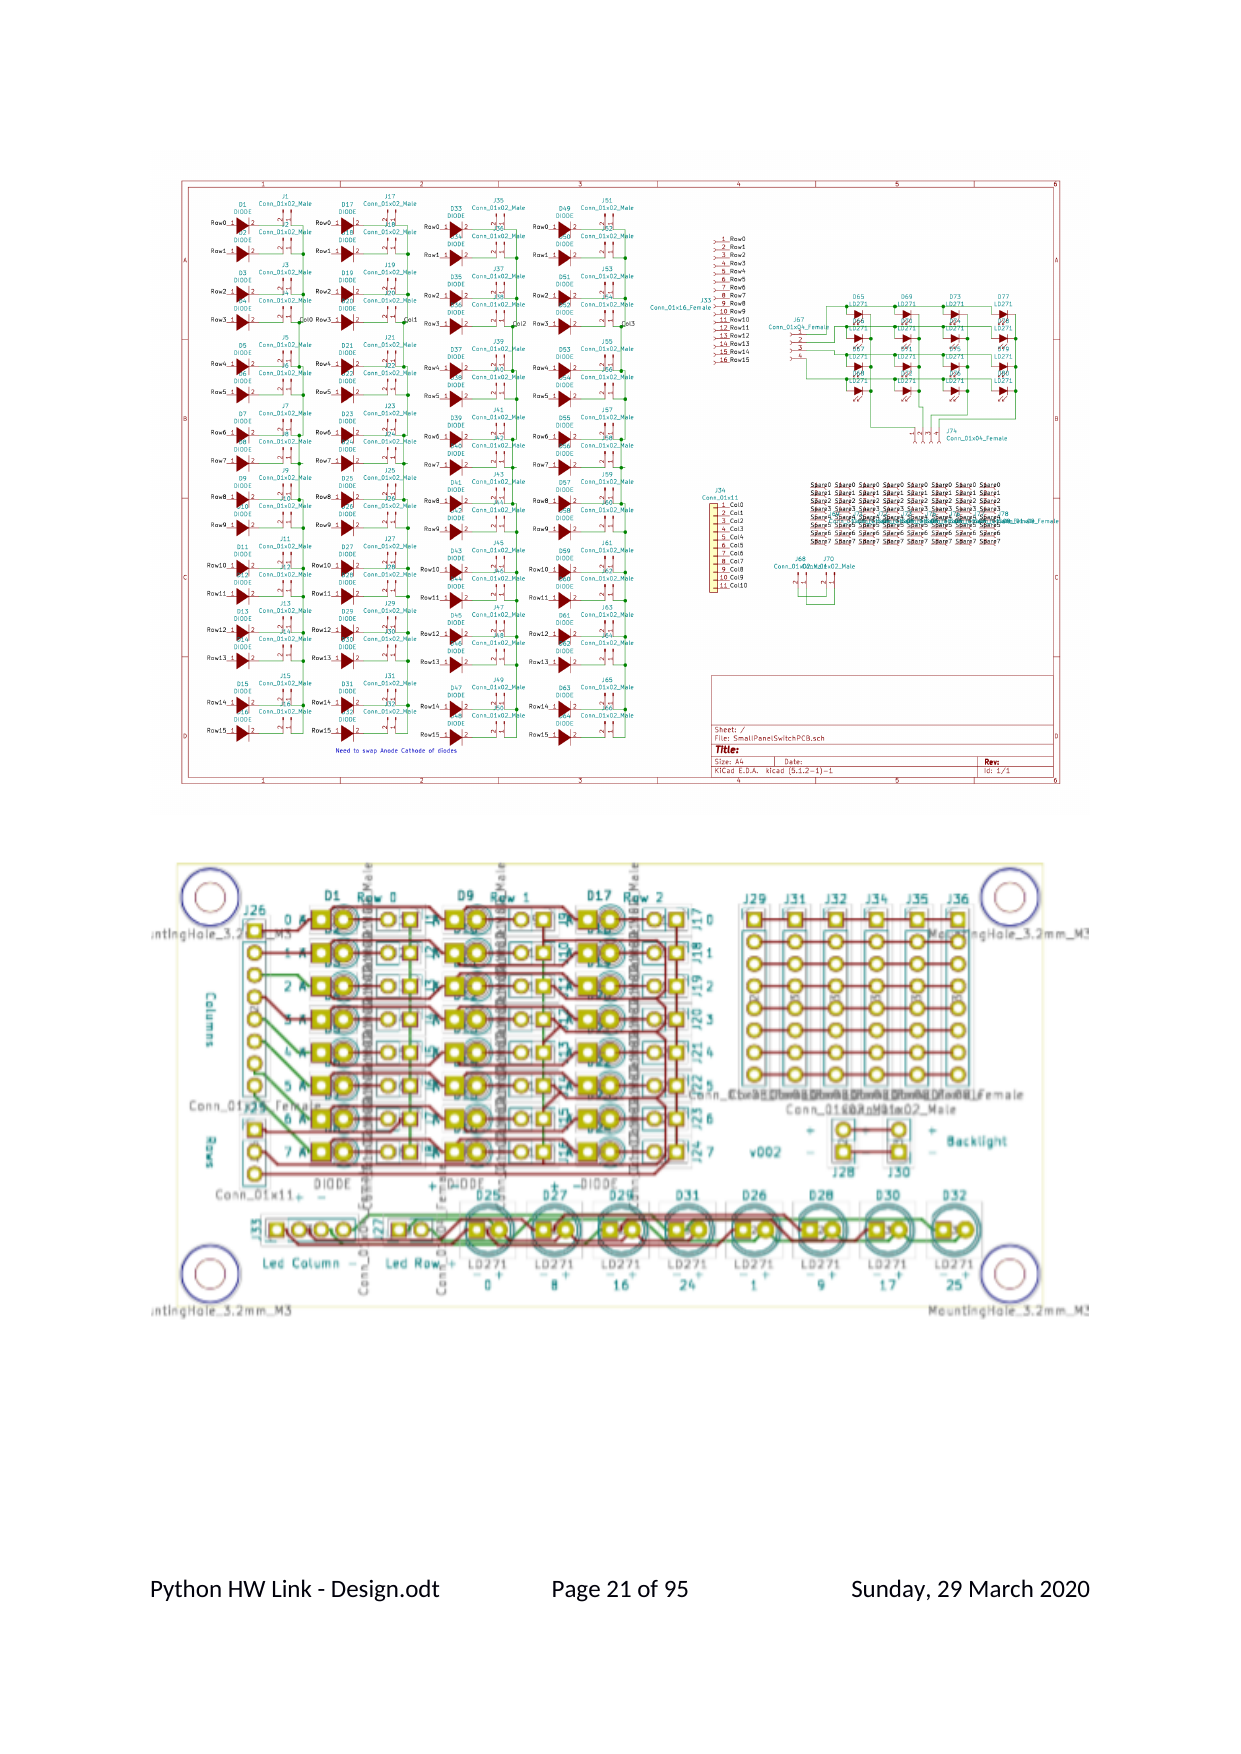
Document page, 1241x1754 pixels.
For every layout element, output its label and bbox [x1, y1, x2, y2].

picture [150, 150, 1091, 815]
picture [151, 845, 1089, 1333]
